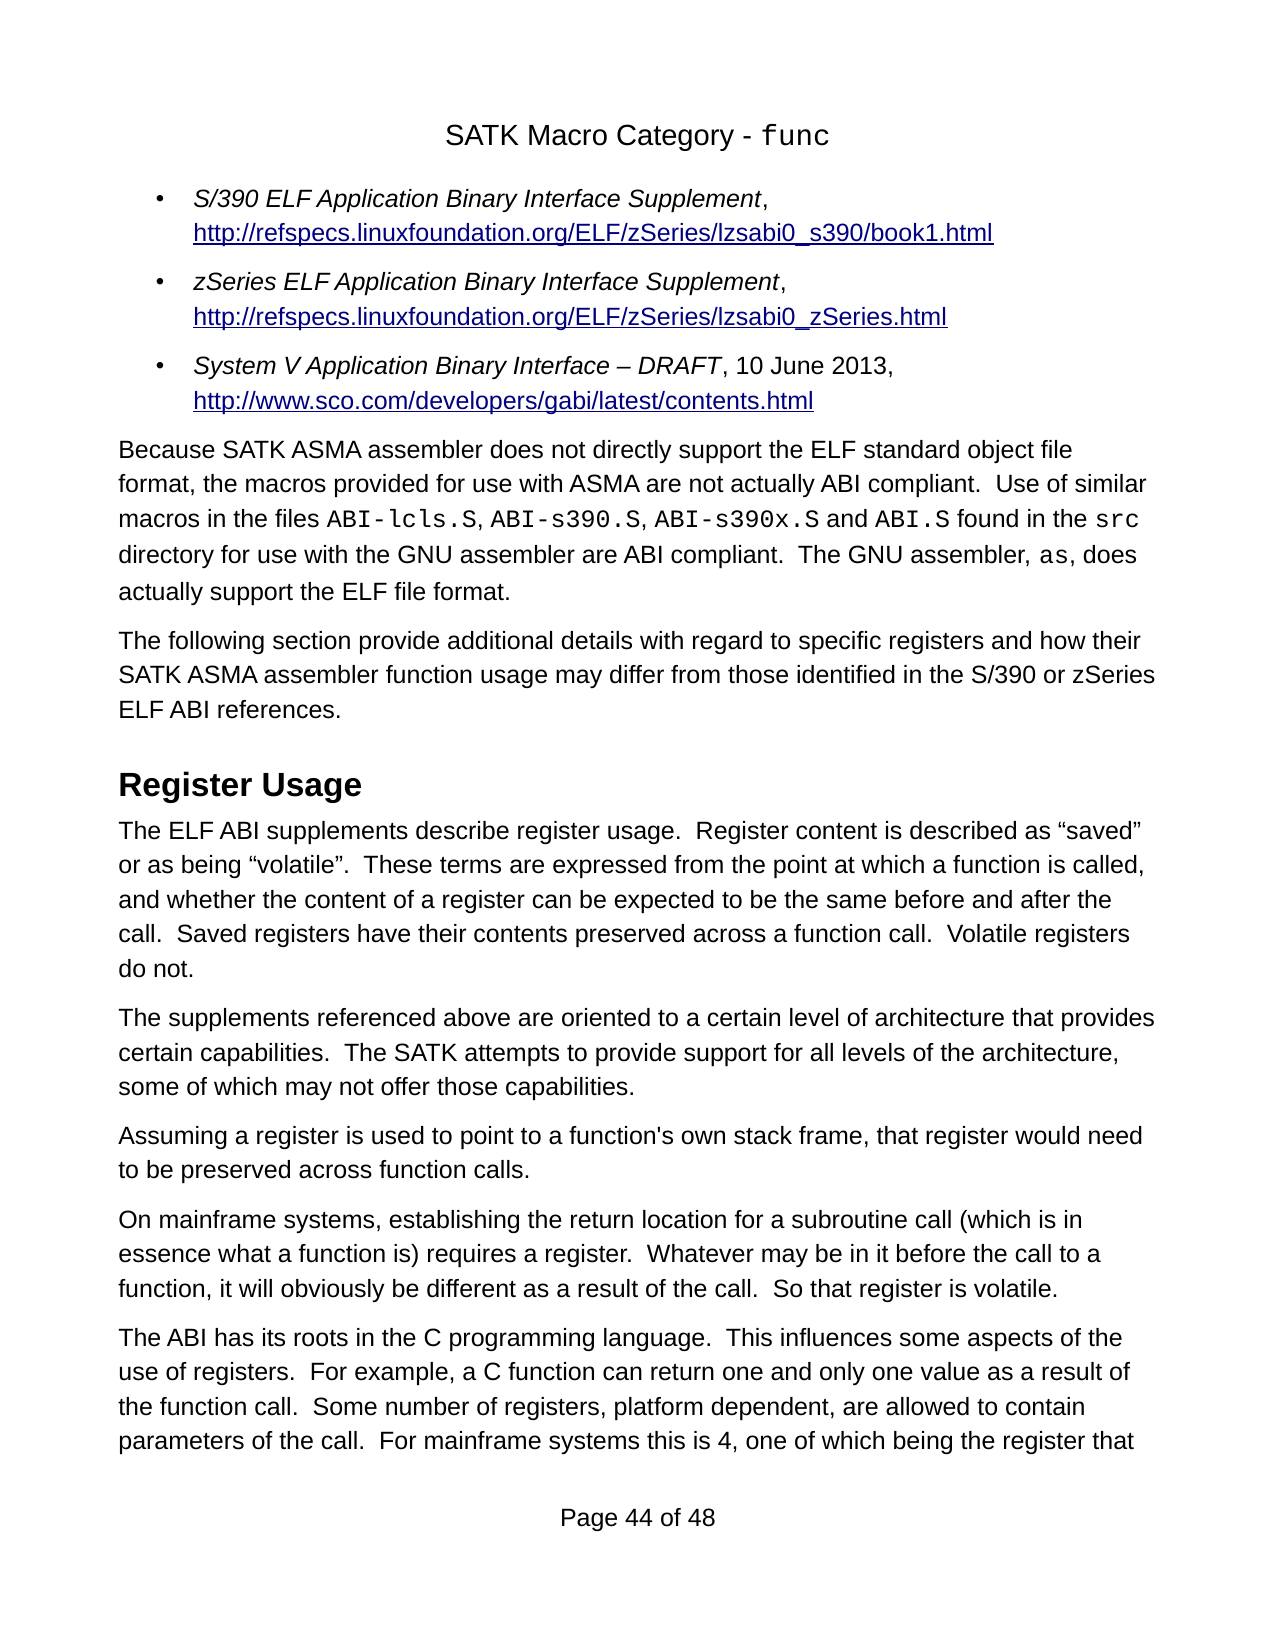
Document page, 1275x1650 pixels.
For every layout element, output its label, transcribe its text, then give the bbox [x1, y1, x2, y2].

list zSeries ELF Application Binary Interface Supplement, http://refspecs.linuxfoundation.org/ELF/zSeries/lzsabi0_zSeries.html [156, 267, 1157, 331]
list System V Application Binary Interface – DRAFT, 10 June 2013, http://www.sco.com/developers/gabi/latest/contents.html [156, 351, 1157, 414]
text The ABI has its roots in the C programming language. This influences some aspects of the use of registers. For example, a C function can return one and only one value as a result of the function call. Some number of registers, platform dependent, are allowed to contain parameters of the call. For mainframe systems this is 4, one of which being the register that [118, 1323, 1157, 1455]
text On mainframe systems, establishing the return location for a subroutine call (which is in essence what a function is) requires a register. Whatever may be in it before the call to a function, it will obviously be different as a result of the call. So that register is volatile. [118, 1204, 1157, 1302]
text Because SATK ASMA assembler does not directly support the ELF standard object file format, the macros provided for use with ASMA are not actually ABI compliant. Use of similar macros in the files ABI-lcls.S, ABI-s390.S, ABI-s390x.S and ABI.S found in the src directory for use with the GNU assembler are ABI compliant. The GNU assembler, as, does actually support the ELF file format. [118, 435, 1157, 606]
text The ELF ABI supplements describe register usage. Register content is described as “saved” or as being “volatile”. These terms are expressed from the point at which a function is called, and whether the content of a register can be expected to be the same before and after the call. Saved registers have their contents preserved across a function call. Volatile registers do not. [118, 816, 1157, 983]
list S/390 ELF Application Binary Interface Supplement, http://refspecs.linuxfoundation.org/ELF/zSeries/lzsabi0_s390/book1.html [156, 184, 1157, 247]
text The supplements referenced above are oriented to a certain level of architecture that provides certain capabilities. The SATK attempts to provide support for all levels of the architecture, some of which may not offer those capabilities. [118, 1003, 1157, 1101]
text The following section provide additional details with regard to specific registers and how their SATK ASMA assembler function usage may differ from those identified in the S/390 or zSeries ELF ABI references. [118, 626, 1157, 724]
subtitle Register Usage [118, 765, 1157, 803]
text Assuming a register is used to point to a function's own stack frame, that register would need to be preserved across function calls. [118, 1121, 1157, 1184]
